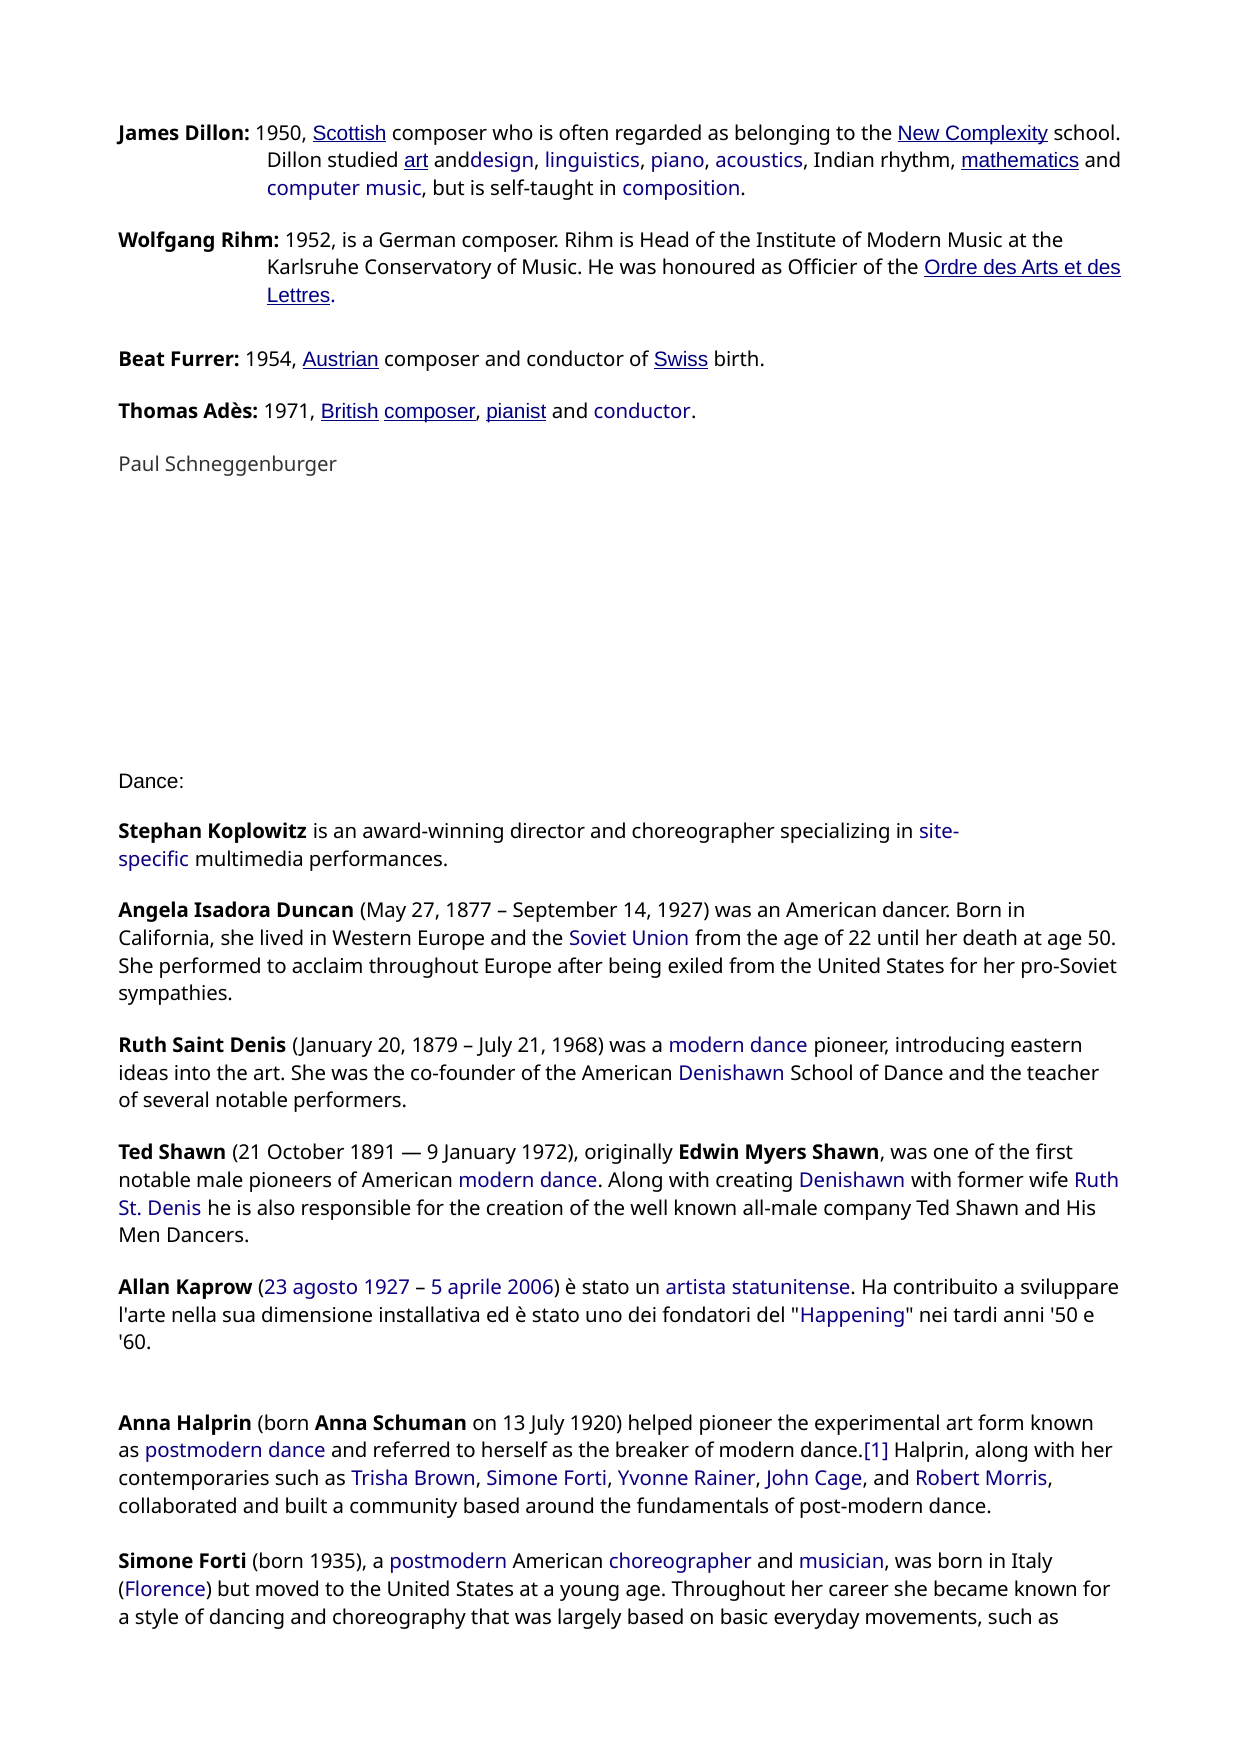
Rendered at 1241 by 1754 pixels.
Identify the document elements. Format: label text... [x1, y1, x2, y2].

text Thomas Adès: 1971, British composer, pianist and conductor. [118, 396, 1122, 424]
text Stephan Koplowitz is an award-winning director and choreographer specializing in site-specific multimedia performances. [118, 817, 1122, 872]
text James Dillon: 1950, Scottish composer who is often regarded as belonging to the New Complexity school. Dillon studied art anddesign, linguistics, piano, acoustics, Indian rhythm, mathematics and computer music, but is self-taught in composition. [118, 118, 1122, 201]
text Wolfgang Rihm: 1952, is a German composer. Rihm is Head of the Institute of Modern Music at the Karlsruhe Conservatory of Music. He was honoured as Officier of the Ordre des Arts et des Lettres. [118, 225, 1122, 308]
text Anna Halprin (born Anna Schuman on 13 July 1920) helped pioneer the experimental art form known as postmodern dance and referred to herself as the breaker of modern dance.[1] Halprin, along with her contemporaries such as Trisha Brown, Simone Forti, Yvonne Rainer, John Cage, and Robert Morris, collaborated and built a community based around the fundamentals of post-modern dance. [118, 1408, 1122, 1519]
text Paul Schneggenburger [118, 448, 1122, 477]
text Dance: [118, 769, 1122, 793]
text Angela Isadora Duncan (May 27, 1877 – September 14, 1927) was an American dancer. Born in California, she lived in Western Europe and the Soviet Union from the age of 22 until her death at age 50. She performed to acclaim throughout Europe after being exiled from the United States for her pro-Soviet sympathies. [118, 896, 1122, 1007]
text Allan Kaprow (23 agosto 1927 – 5 aprile 2006) è stato un artista statunitense. Ha contribuito a sviluppare l'arte nella sua dimensione installativa ed è stato uno dei fondatori del "Happening" nei tardi anni '50 e '60. [118, 1273, 1122, 1356]
text Simone Forti (born 1935), a postmodern American choreographer and musician, was born in Italy (Florence) but moved to the United States at a young age. Throughout her career she became known for a style of dancing and choreography that was largely based on basic everyday movements, such as [118, 1547, 1122, 1630]
text Beat Furrer: 1954, Austrian composer and conductor of Swiss birth. [118, 345, 1122, 372]
text Ted Shawn (21 October 1891 — 9 January 1972), originally Edwin Myers Shawn, was one of the first notable male pioneers of American modern dance. Along with creating Denishawn with former wife Ruth St. Denis he is also responsible for the creation of the well known all-male company Ted Shawn and His Men Dancers. [118, 1138, 1122, 1249]
text Ruth Saint Denis (January 20, 1879 – July 21, 1968) was a modern dance pioneer, introducing eastern ideas into the art. She was the co-founder of the American Denishawn School of Dance and the teacher of several notable performers. [118, 1031, 1122, 1114]
